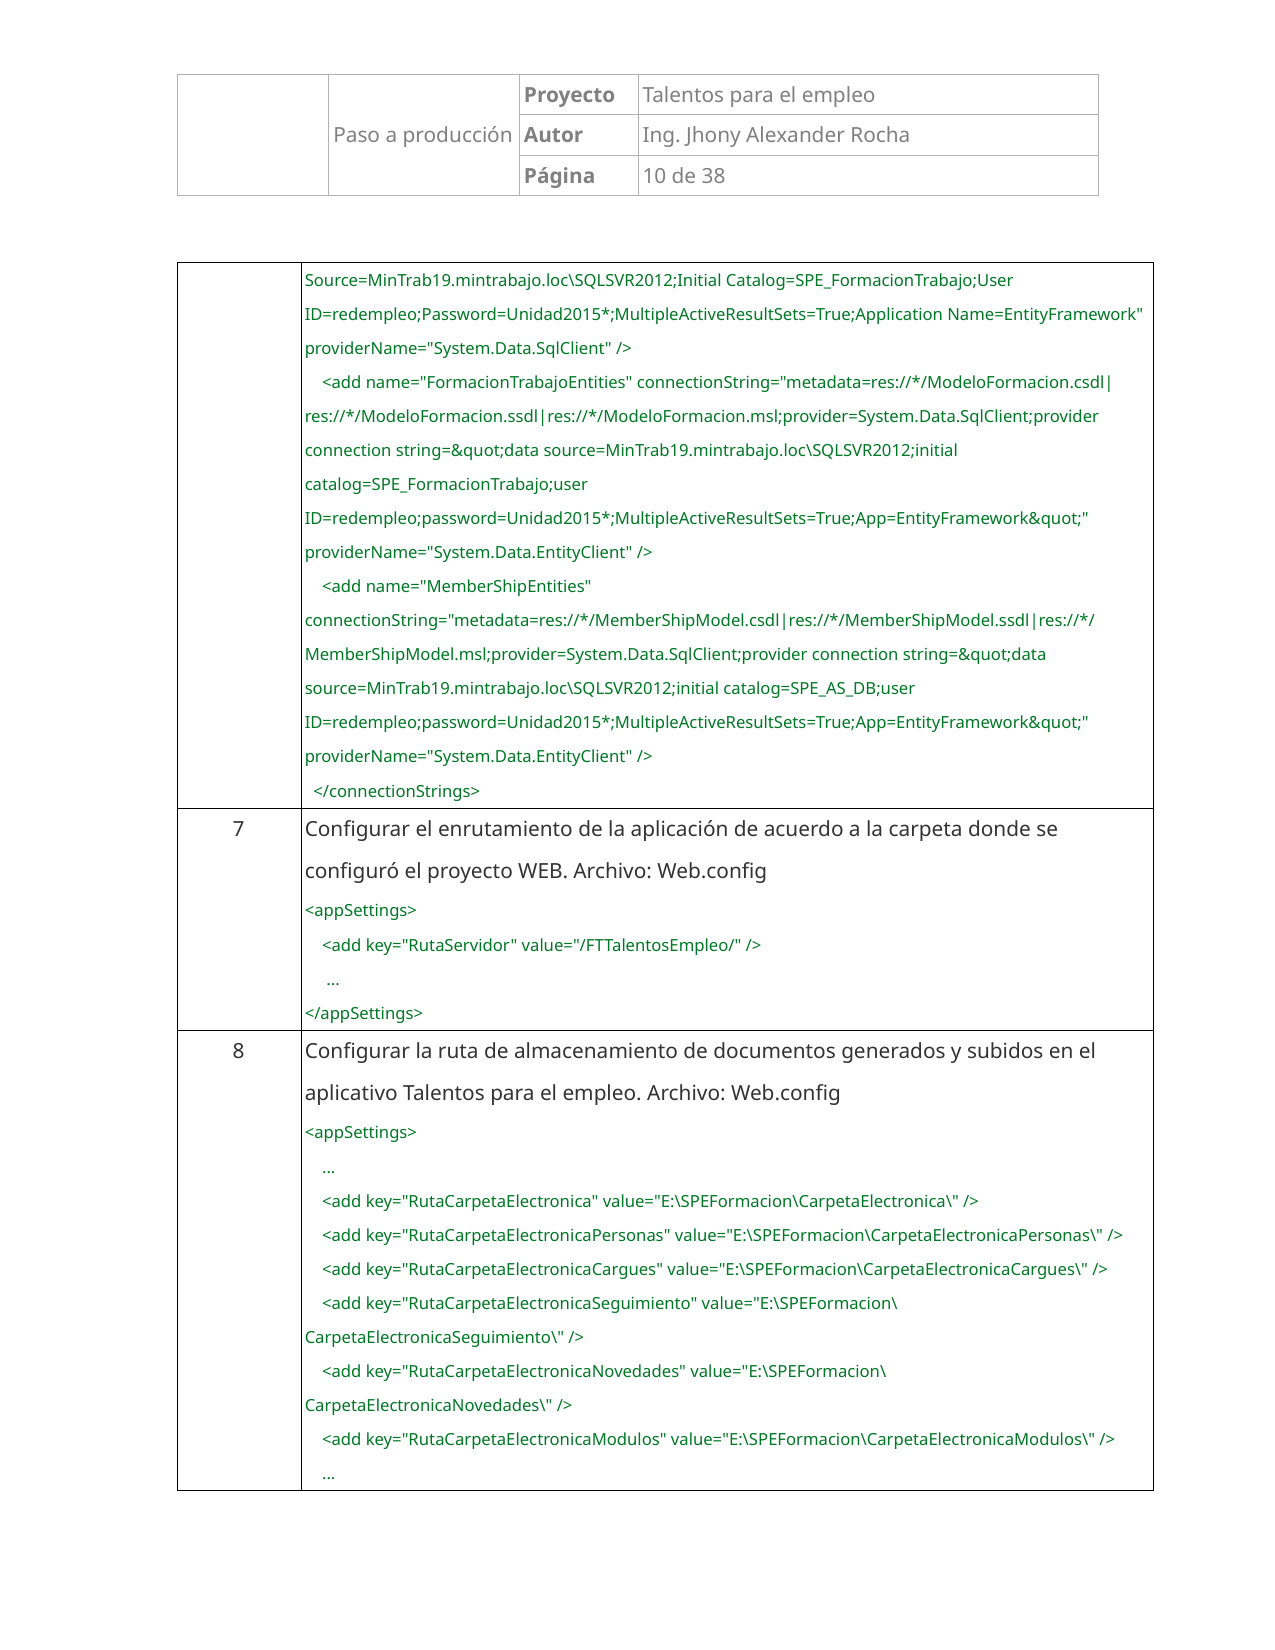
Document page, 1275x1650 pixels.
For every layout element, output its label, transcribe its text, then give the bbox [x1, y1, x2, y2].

table_cell 7 [178, 809, 301, 1030]
table_cell Configurar la ruta de almacenamiento de documentos generados y subidos en el aplicativo Talentos para el empleo. Archivo: Web.config <appSettings> ... <add key="RutaCarpetaElectronica" value="E:\SPEFormacion\CarpetaElectronica\" /> <add key="RutaCarpetaElectronicaPersonas" value="E:\SPEFormacion\CarpetaElectronicaPersonas\" /> <add key="RutaCarpetaElectronicaCargues" value="E:\SPEFormacion\CarpetaElectronicaCargues\" /> <add key="RutaCarpetaElectronicaSeguimiento" value="E:\SPEFormacion\CarpetaElectronicaSeguimiento\" /> <add key="RutaCarpetaElectronicaNovedades" value="E:\SPEFormacion\CarpetaElectronicaNovedades\" /> <add key="RutaCarpetaElectronicaModulos" value="E:\SPEFormacion\CarpetaElectronicaModulos\" /> ... [302, 1031, 1153, 1490]
table_cell 8 [178, 1031, 301, 1490]
table_cell Configurar el enrutamiento de la aplicación de acuerdo a la carpeta donde se configuró el proyecto WEB. Archivo: Web.config <appSettings> <add key="RutaServidor" value="/FTTalentosEmpleo/" /> ... </appSettings> [302, 809, 1153, 1030]
table_cell [178, 263, 301, 808]
table_cell Source=MinTrab19.mintrabajo.loc\SQLSVR2012;Initial Catalog=SPE_FormacionTrabajo;User ID=redempleo;Password=Unidad2015*;MultipleActiveResultSets=True;Application Name=EntityFramework" providerName="System.Data.SqlClient" /> <add name="FormacionTrabajoEntities" connectionString="metadata=res://*/ModeloFormacion.csdl|res://*/ModeloFormacion.ssdl|res://*/ModeloFormacion.msl;provider=System.Data.SqlClient;provider connection string=&quot;data source=MinTrab19.mintrabajo.loc\SQLSVR2012;initial catalog=SPE_FormacionTrabajo;user ID=redempleo;password=Unidad2015*;MultipleActiveResultSets=True;App=EntityFramework&quot;" providerName="System.Data.EntityClient" /> <add name="MemberShipEntities" connectionString="metadata=res://*/MemberShipModel.csdl|res://*/MemberShipModel.ssdl|res://*/MemberShipModel.msl;provider=System.Data.SqlClient;provider connection string=&quot;data source=MinTrab19.mintrabajo.loc\SQLSVR2012;initial catalog=SPE_AS_DB;user ID=redempleo;password=Unidad2015*;MultipleActiveResultSets=True;App=EntityFramework&quot;" providerName="System.Data.EntityClient" /> </connectionStrings> [302, 263, 1153, 808]
